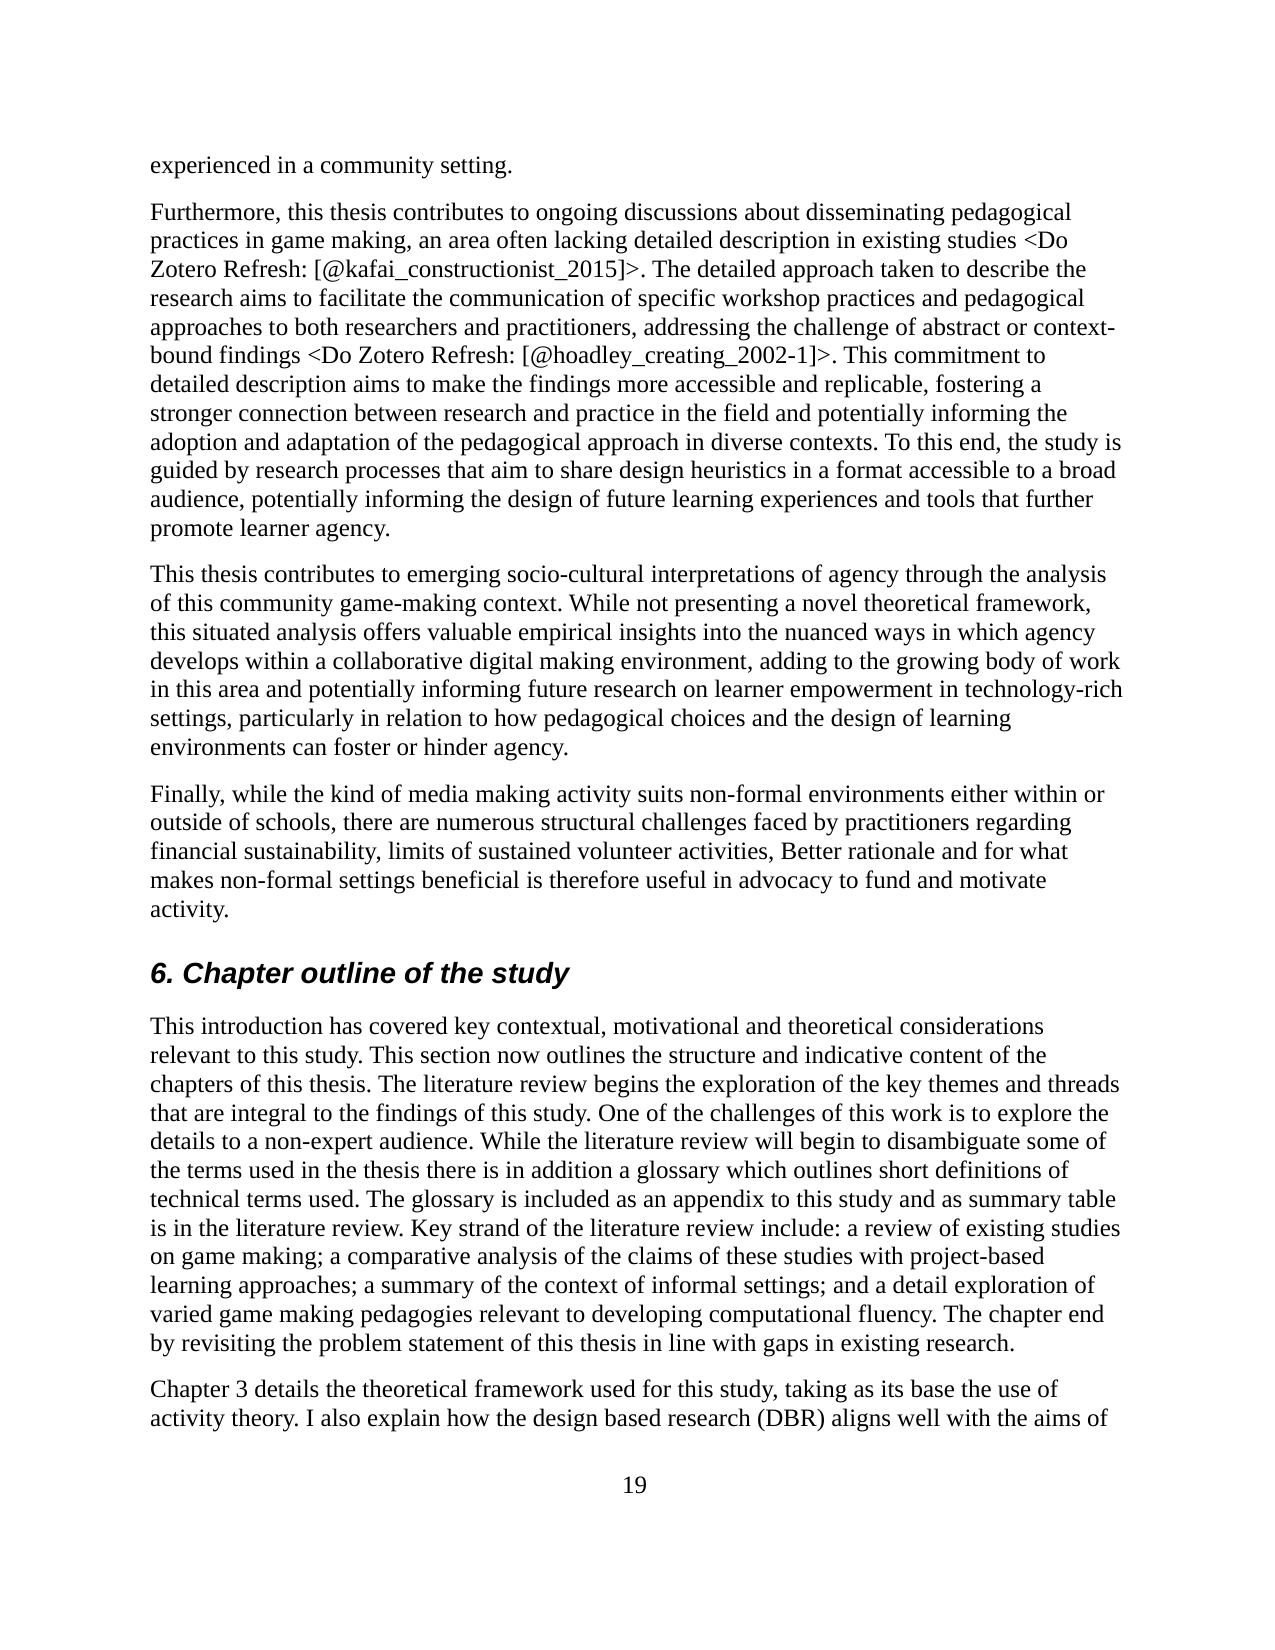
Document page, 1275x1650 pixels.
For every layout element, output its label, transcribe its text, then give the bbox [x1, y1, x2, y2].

text Finally, while the kind of media making activity suits non-formal environments either within or outside of schools, there are numerous structural challenges faced by practitioners regarding financial sustainability, limits of sustained volunteer activities, Better rationale and for what makes non-formal settings beneficial is therefore useful in advocacy to fund and motivate activity. [150, 779, 1125, 922]
text This thesis contributes to emerging socio-cultural interpretations of agency through the analysis of this community game-making context. While not presenting a novel theoretical framework, this situated analysis offers valuable empirical insights into the nuanced ways in which agency develops within a collaborative digital making environment, adding to the growing body of work in this area and potentially informing future research on learner empowerment in technology-rich settings, particularly in relation to how pedagogical choices and the design of learning environments can foster or hinder agency. [150, 559, 1125, 761]
text This introduction has covered key contextual, motivational and theoretical considerations relevant to this study. This section now outlines the structure and indicative content of the chapters of this thesis. The literature review begins the exploration of the key themes and threads that are integral to the findings of this study. One of the challenges of this work is to explore the details to a non-expert audience. While the literature review will begin to disambiguate some of the terms used in the thesis there is in addition a glossary which outlines short definitions of technical terms used. The glossary is included as an appendix to this study and as summary table is in the literature review. Key strand of the literature review include: a review of existing studies on game making; a comparative analysis of the claims of these studies with project-based learning approaches; a summary of the context of informal settings; and a detail exploration of varied game making pedagogies relevant to developing computational fluency. The chapter end by revisiting the problem statement of this thesis in line with gaps in existing research. [150, 1011, 1125, 1356]
text Furthermore, this thesis contributes to ongoing discussions about disseminating pedagogical practices in game making, an area often lacking detailed description in existing studies <Do Zotero Refresh: [@kafai_constructionist_2015]>. The detailed approach taken to describe the research aims to facilitate the communication of specific workshop practices and pedagogical approaches to both researchers and practitioners, addressing the challenge of abstract or context-bound findings <Do Zotero Refresh: [@hoadley_creating_2002-1]>. This commitment to detailed description aims to make the findings more accessible and replicable, fostering a stronger connection between research and practice in the field and potentially informing the adoption and adaptation of the pedagogical approach in diverse contexts. To this end, the study is guided by research processes that aim to share design heuristics in a format accessible to a broad audience, potentially informing the design of future learning experiences and tools that further promote learner agency. [150, 197, 1125, 542]
text Chapter 3 details the theoretical framework used for this study, taking as its base the use of activity theory. I also explain how the design based research (DBR) aligns well with the aims of [150, 1374, 1125, 1432]
subtitle 6. Chapter outline of the study [150, 956, 1125, 990]
text experienced in a community setting. [150, 150, 1125, 179]
